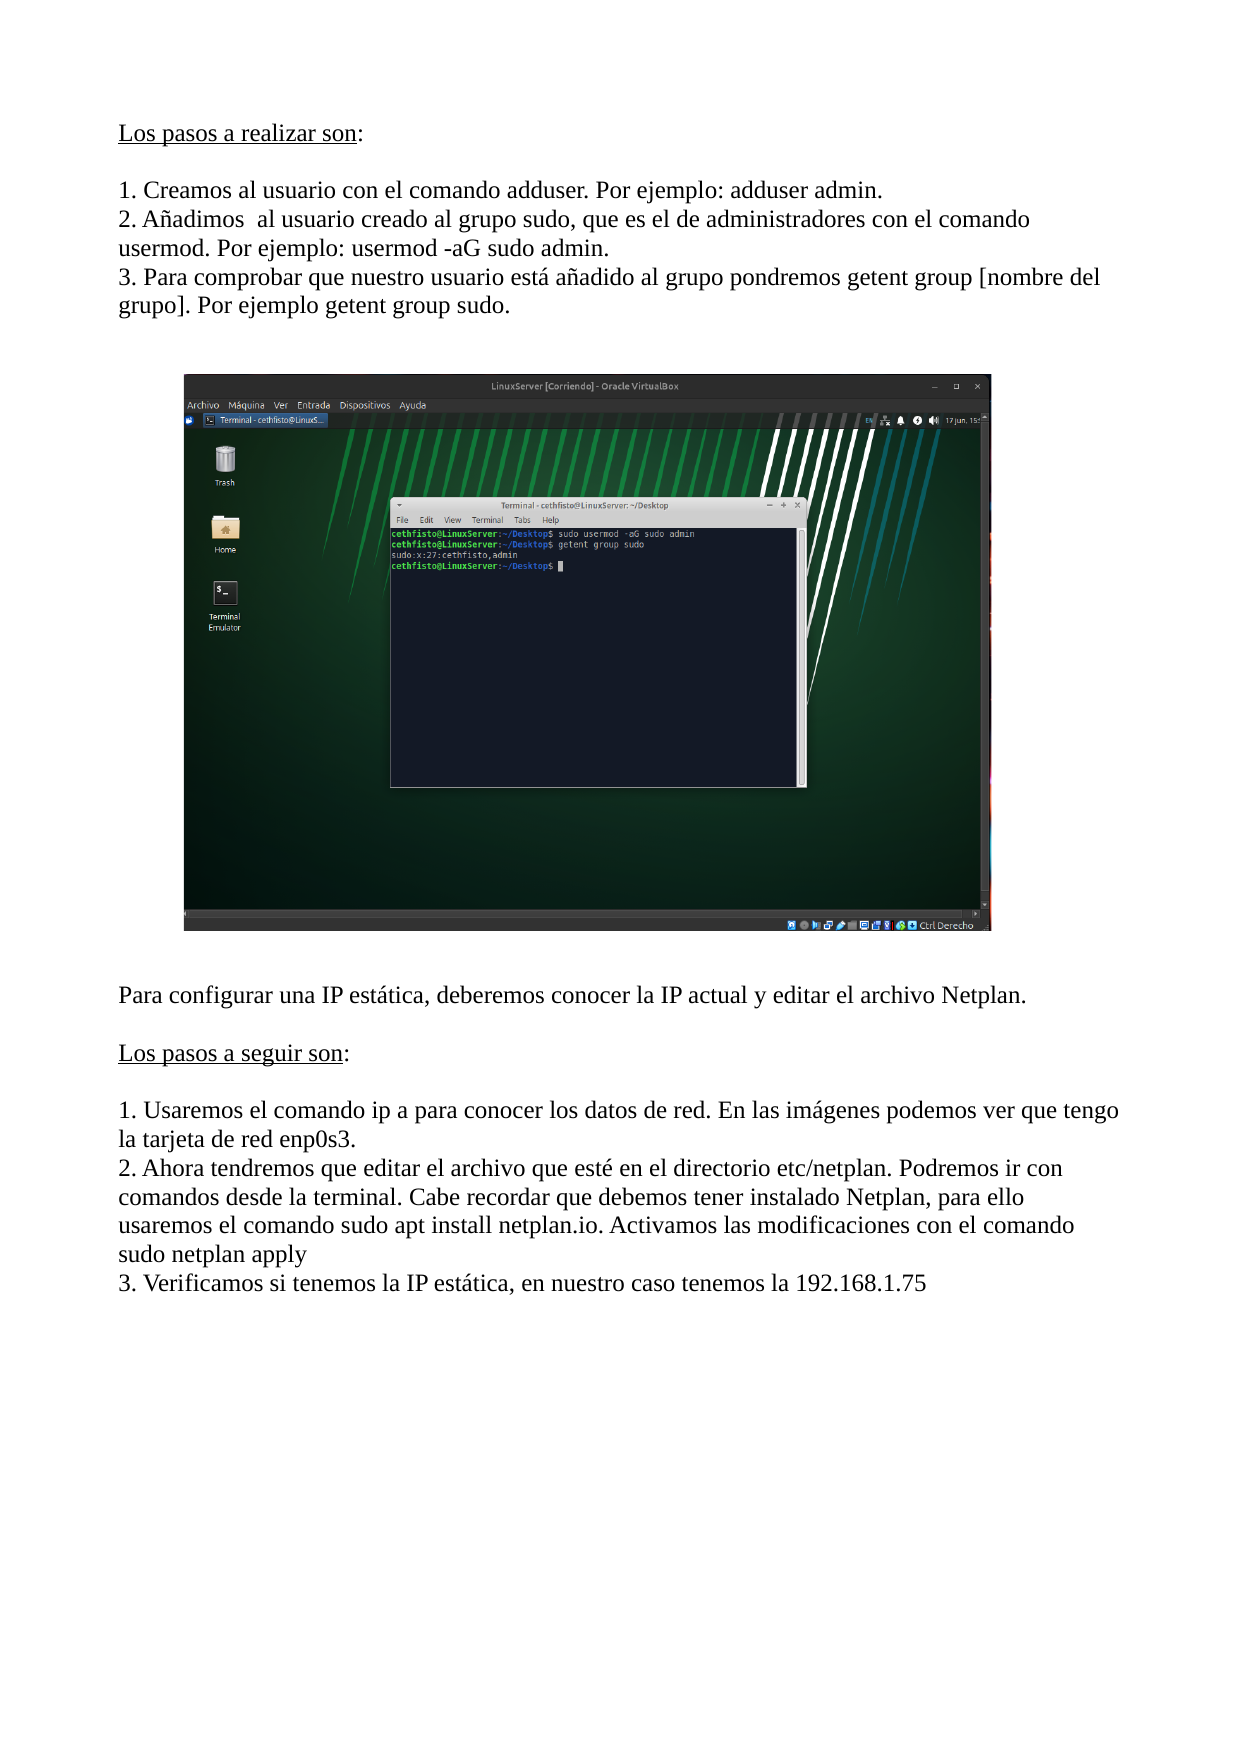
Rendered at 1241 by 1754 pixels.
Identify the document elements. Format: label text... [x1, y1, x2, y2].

text 2. Añadimos al usuario creado al grupo sudo, que es el de administradores con el comando usermod. Por ejemplo: usermod -aG sudo admin. [118, 204, 1122, 262]
text 1. Creamos al usuario con el comando adduser. Por ejemplo: adduser admin. [118, 176, 1122, 204]
text Los pasos a seguir son: [118, 1038, 1122, 1067]
picture [183, 374, 992, 931]
text 3. Para comprobar que nuestro usuario está añadido al grupo pondremos getent group [nombre del grupo]. Por ejemplo getent group sudo. [118, 262, 1122, 319]
text Los pasos a realizar son: [118, 118, 1122, 147]
text 2. Ahora tendremos que editar el archivo que esté en el directorio etc/netplan. Podremos ir con comandos desde la terminal. Cabe recordar que debemos tener instalado Netplan, para ello usaremos el comando sudo apt install netplan.io. Activamos las modificaciones con el comando sudo netplan apply [118, 1153, 1122, 1268]
text Para configurar una IP estática, deberemos conocer la IP actual y editar el archivo Netplan. [118, 981, 1122, 1009]
text 3. Verificamos si tenemos la IP estática, en nuestro caso tenemos la 192.168.1.75 [118, 1268, 1122, 1297]
text 1. Usaremos el comando ip a para conocer los datos de red. En las imágenes podemos ver que tengo la tarjeta de red enp0s3. [118, 1096, 1122, 1153]
